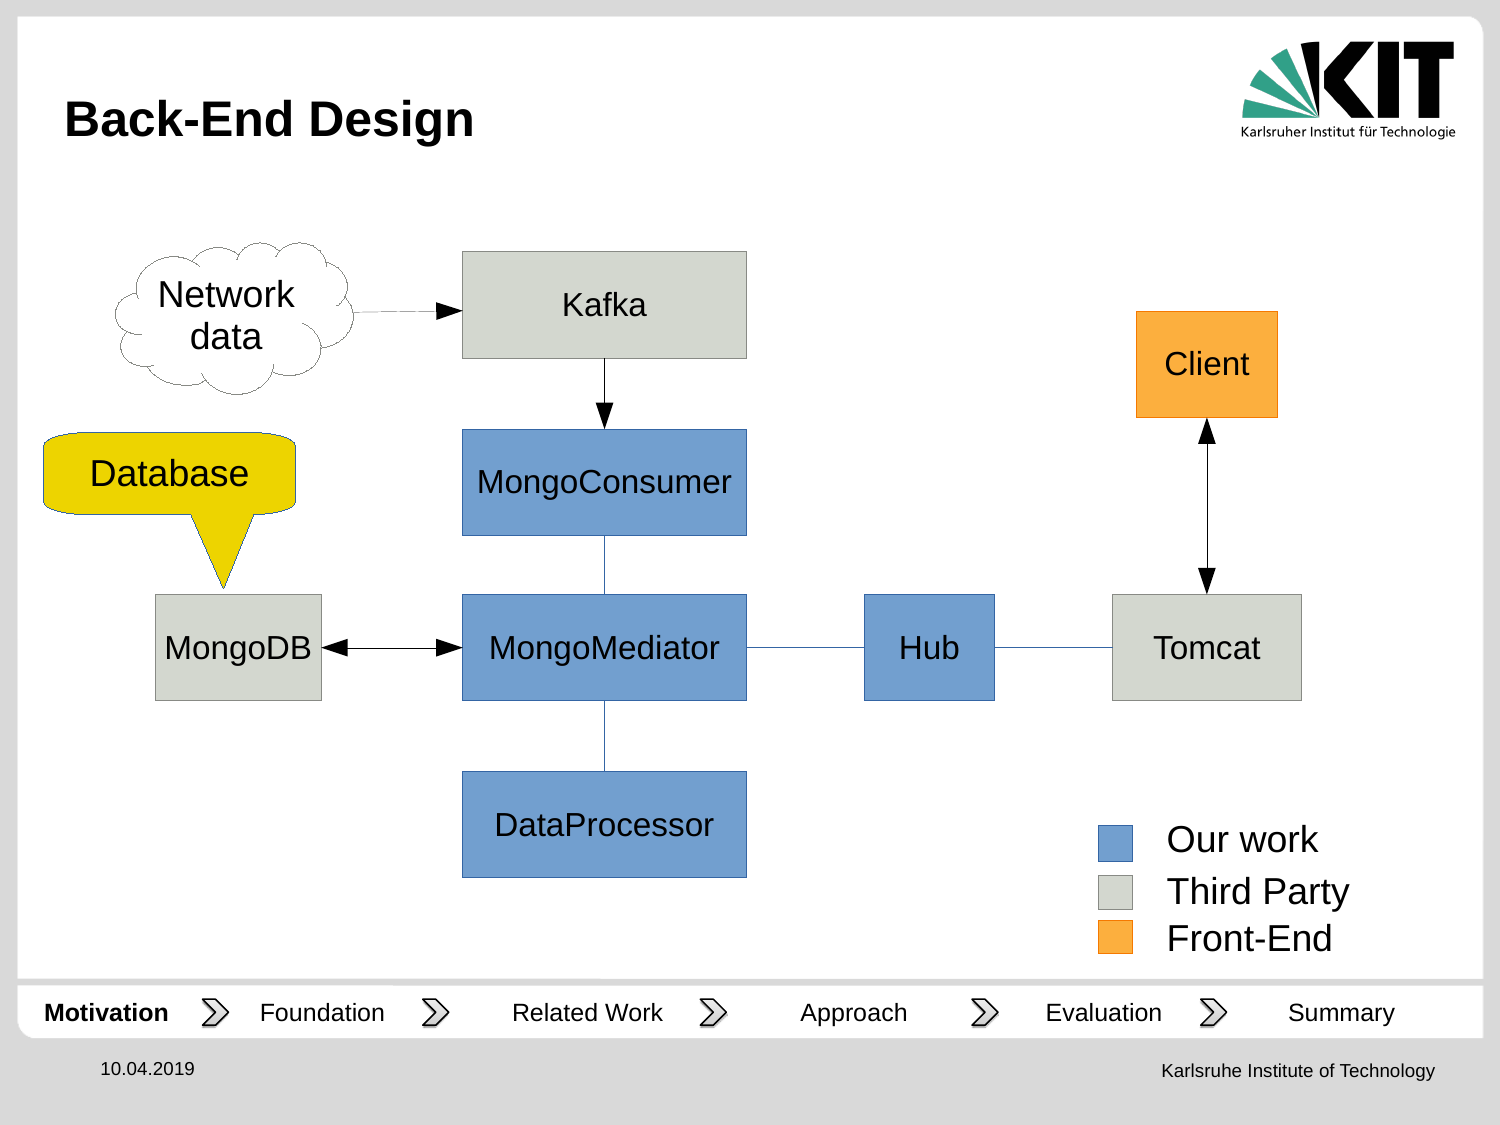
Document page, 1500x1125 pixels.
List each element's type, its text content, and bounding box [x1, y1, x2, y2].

text_box MongoMediator [462, 594, 747, 701]
text_box Database [43, 432, 296, 589]
text_box [422, 999, 449, 1026]
text_box MongoConsumer [462, 429, 747, 536]
text_box Approach [785, 989, 923, 1035]
text_box Front-End [1151, 910, 1349, 967]
text_box [1098, 875, 1133, 910]
text_box Tomcat [1112, 594, 1302, 701]
text_box Summary [1273, 989, 1483, 1035]
text_box [1098, 825, 1133, 862]
text_box [202, 999, 229, 1026]
slide_number 10.04.2019 [100, 1057, 272, 1117]
text_box MongoDB [155, 594, 322, 701]
text_box [971, 999, 998, 1026]
text_box [1098, 920, 1133, 954]
text_box Third Party [1151, 863, 1365, 920]
text_box [700, 999, 727, 1026]
title Back-End Design [64, 54, 1198, 147]
text_box Foundation [244, 989, 401, 1035]
text_box DataProcessor [462, 771, 747, 878]
text_box Motivation [29, 989, 187, 1035]
text_box Client [1136, 311, 1278, 418]
text_box Hub [864, 594, 995, 701]
text_box Kafka [462, 251, 747, 359]
text_box Related Work [497, 989, 679, 1035]
text_box Network data [115, 242, 354, 395]
text_box [1200, 999, 1227, 1026]
text_box Our work [1151, 810, 1334, 863]
picture [0, 0, 1500, 1125]
text_box Evaluation [1030, 989, 1178, 1035]
